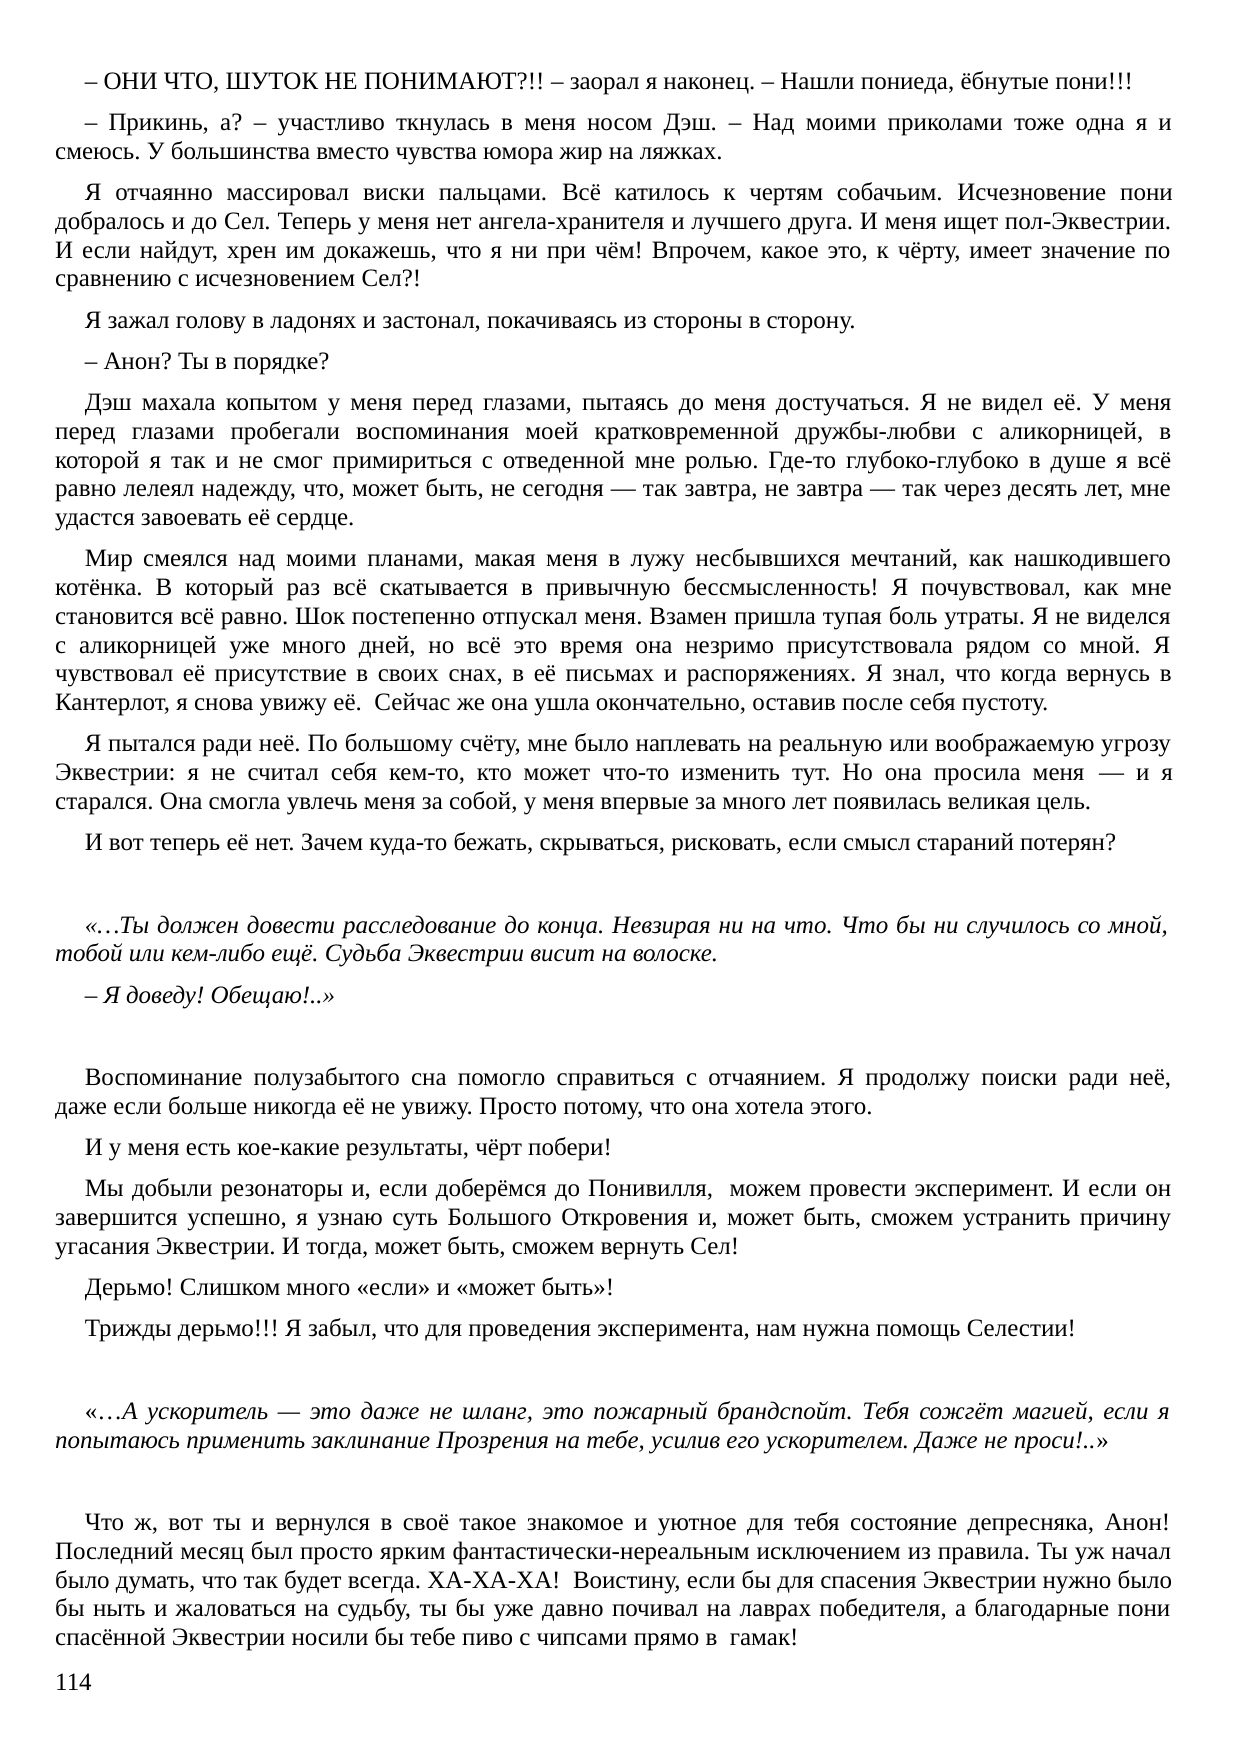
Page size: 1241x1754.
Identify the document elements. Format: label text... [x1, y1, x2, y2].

text – Прикинь, а? – участливо ткнулась в меня носом Дэш. – Над моими приколами тоже одна я и смеюсь. У большинства вместо чувства юмора жир на ляжках. [55, 107, 1173, 165]
text – Анон? Ты в порядке? [55, 346, 1173, 375]
text Дэш махала копытом у меня перед глазами, пытаясь до меня достучаться. Я не видел её. У меня перед глазами пробегали воспоминания моей кратковременной дружбы-любви с аликорницей, в которой я так и не смог примириться с отведенной мне ролью. Где-то глубоко-глубоко в душе я всё равно лелеял надежду, что, может быть, не сегодня — так завтра, не завтра — так через десять лет, мне удастся завоевать её сердце. [55, 387, 1173, 531]
text – ОНИ ЧТО, ШУТОК НЕ ПОНИМАЮТ?!! – заорал я наконец. – Нашли пониеда, ёбнутые пони!!! [55, 66, 1173, 95]
text Дерьмо! Слишком много «если» и «может быть»! [55, 1272, 1173, 1301]
text Я пытался ради неё. По большому счёту, мне было наплевать на реальную или воображаемую угрозу Эквестрии: я не считал себя кем-то, кто может что-то изменить тут. Но она просила меня — и я старался. Она смогла увлечь меня за собой, у меня впервые за много лет появилась великая цель. [55, 728, 1173, 815]
text Мы добыли резонаторы и, если доберёмся до Понивилля, можем провести эксперимент. И если он завершится успешно, я узнаю суть Большого Откровения и, может быть, сможем устранить причину угасания Эквестрии. И тогда, может быть, сможем вернуть Сел! [55, 1173, 1173, 1260]
text И у меня есть кое-какие результаты, чёрт побери! [55, 1132, 1173, 1161]
text – Я доведу! Обещаю!..» [55, 980, 1173, 1008]
text «…А ускоритель — это даже не шланг, это пожарный брандспойт. Тебя сожгёт магией, если я попытаюсь применить заклинание Прозрения на тебе, усилив его ускорителем. Даже не проси!..» [55, 1396, 1173, 1453]
text Трижды дерьмо!!! Я забыл, что для проведения эксперимента, нам нужна помощь Селестии! [55, 1313, 1173, 1342]
text «…Ты должен довести расследование до конца. Невзирая ни на что. Что бы ни случилось со мной, тобой или кем-либо ещё. Судьба Эквестрии висит на волоске. [55, 910, 1173, 967]
text И вот теперь её нет. Зачем куда-то бежать, скрываться, рисковать, если смысл стараний потерян? [55, 827, 1173, 856]
text Мир смеялся над моими планами, макая меня в лужу несбывшихся мечтаний, как нашкодившего котёнка. В который раз всё скатывается в привычную бессмысленность! Я почувствовал, как мне становится всё равно. Шок постепенно отпускал меня. Взамен пришла тупая боль утраты. Я не виделся с аликорницей уже много дней, но всё это время она незримо присутствовала рядом со мной. Я чувствовал её присутствие в своих снах, в её письмах и распоряжениях. Я знал, что когда вернусь в Кантерлот, я снова увижу её. Сейчас же она ушла окончательно, оставив после себя пустоту. [55, 543, 1173, 716]
text Воспоминание полузабытого сна помогло справиться с отчаянием. Я продолжу поиски ради неё, даже если больше никогда её не увижу. Просто потому, что она хотела этого. [55, 1062, 1173, 1120]
text Что ж, вот ты и вернулся в своё такое знакомое и уютное для тебя состояние депресняка, Анон! Последний месяц был просто ярким фантастически-нереальным исключением из правила. Ты уж начал было думать, что так будет всегда. ХА-ХА-ХА! Воистину, если бы для спасения Эквестрии нужно было бы ныть и жаловаться на судьбу, ты бы уже давно почивал на лаврах победителя, а благодарные пони спасённой Эквестрии носили бы тебе пиво с чипсами прямо в гамак! [55, 1507, 1173, 1651]
text Я отчаянно массировал виски пальцами. Всё катилось к чертям собачьим. Исчезновение пони добралось и до Сел. Теперь у меня нет ангела-хранителя и лучшего друга. И меня ищет пол-Эквестрии. И если найдут, хрен им докажешь, что я ни при чём! Впрочем, какое это, к чёрту, имеет значение по сравнению с исчезновением Сел?! [55, 177, 1173, 292]
text Я зажал голову в ладонях и застонал, покачиваясь из стороны в сторону. [55, 305, 1173, 333]
